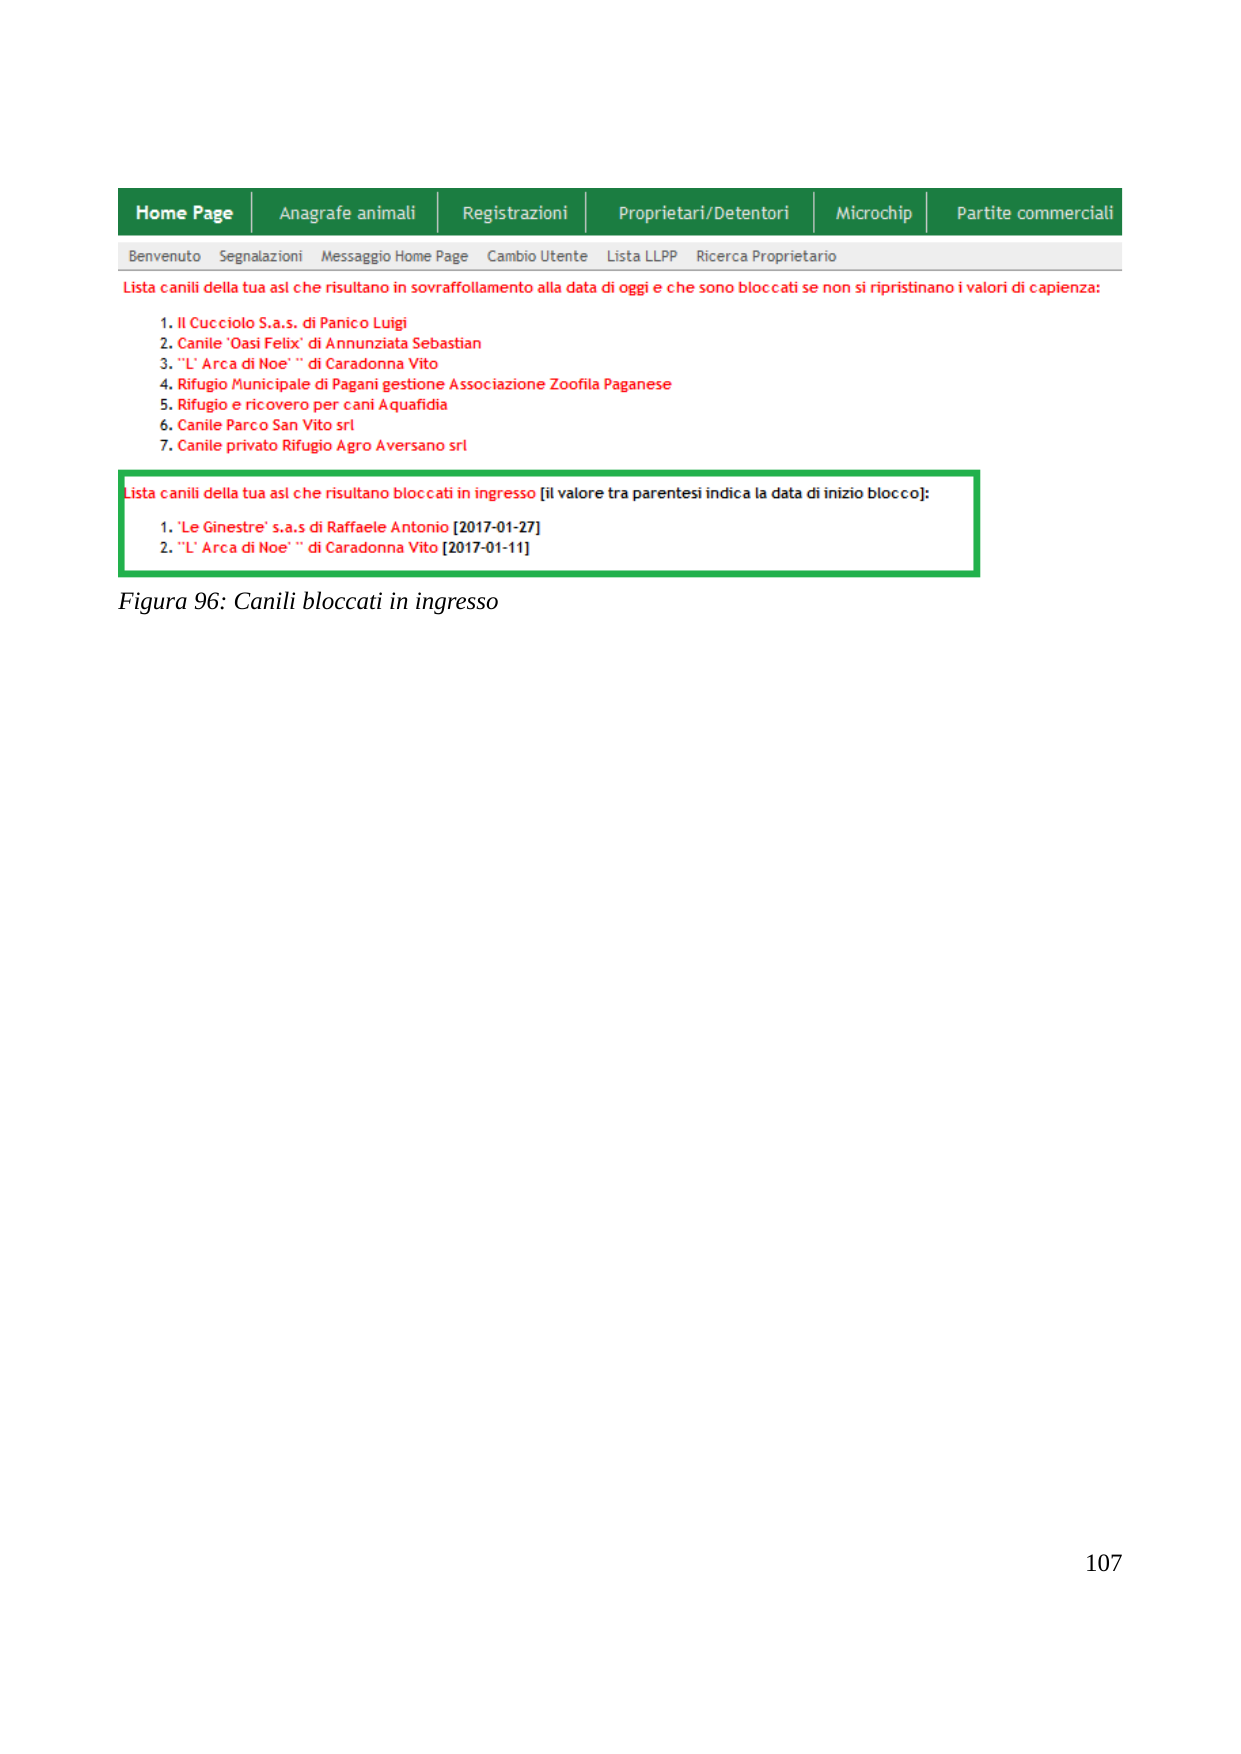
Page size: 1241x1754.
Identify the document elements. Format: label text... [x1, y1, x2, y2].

text Figura 96: Canili bloccati in ingresso [118, 587, 1122, 615]
picture [118, 188, 1123, 587]
